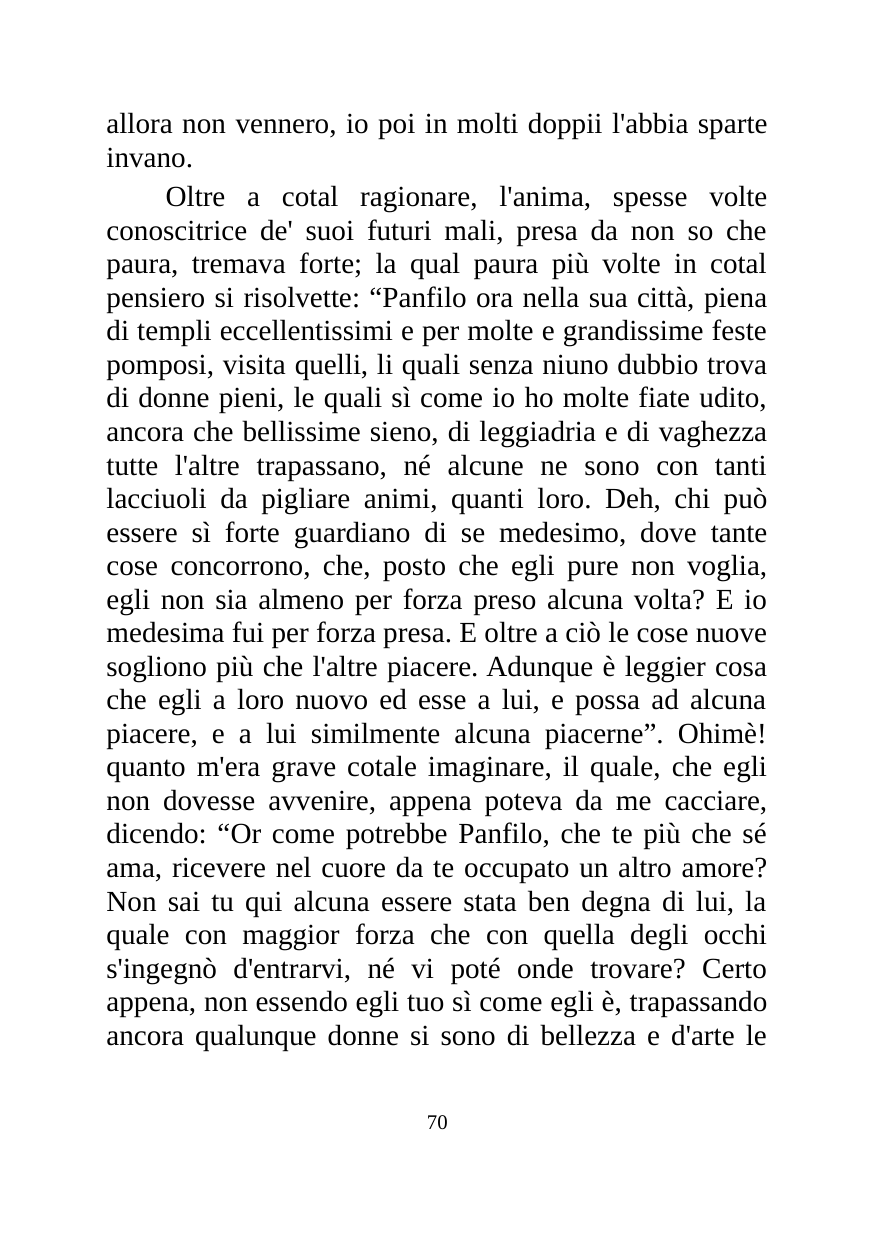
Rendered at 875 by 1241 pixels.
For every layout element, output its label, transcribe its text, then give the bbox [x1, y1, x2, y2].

text allora non vennero, io poi in molti doppii l'abbia sparte invano. [106, 106, 768, 173]
text Oltre a cotal ragionare, l'anima, spesse volte conoscitrice de' suoi futuri mali, presa da non so che paura, tremava forte; la qual paura più volte in cotal pensiero si risolvette: “Panfilo ora nella sua città, piena di templi eccellentissimi e per molte e grandissime feste pomposi, visita quelli, li quali senza niuno dubbio trova di donne pieni, le quali sì come io ho molte fiate udito, ancora che bellissime sieno, di leggiadria e di vaghezza tutte l'altre trapassano, né alcune ne sono con tanti lacciuoli da pigliare animi, quanti loro. Deh, chi può essere sì forte guardiano di se medesimo, dove tante cose concorrono, che, posto che egli pure non voglia, egli non sia almeno per forza preso alcuna volta? E io medesima fui per forza presa. E oltre a ciò le cose nuove sogliono più che l'altre piacere. Adunque è leggier cosa che egli a loro nuovo ed esse a lui, e possa ad alcuna piacere, e a lui similmente alcuna piacerne”. Ohimè! quanto m'era grave cotale imaginare, il quale, che egli non dovesse avvenire, appena poteva da me cacciare, dicendo: “Or come potrebbe Panfilo, che te più che sé ama, ricevere nel cuore da te occupato un altro amore? Non sai tu qui alcuna essere stata ben degna di lui, la quale con maggior forza che con quella degli occhi s'ingegnò d'entrarvi, né vi poté onde trovare? Certo appena, non essendo egli tuo sì come egli è, trapassando ancora qualunque donne si sono di bellezza e d'arte le [106, 179, 768, 1051]
